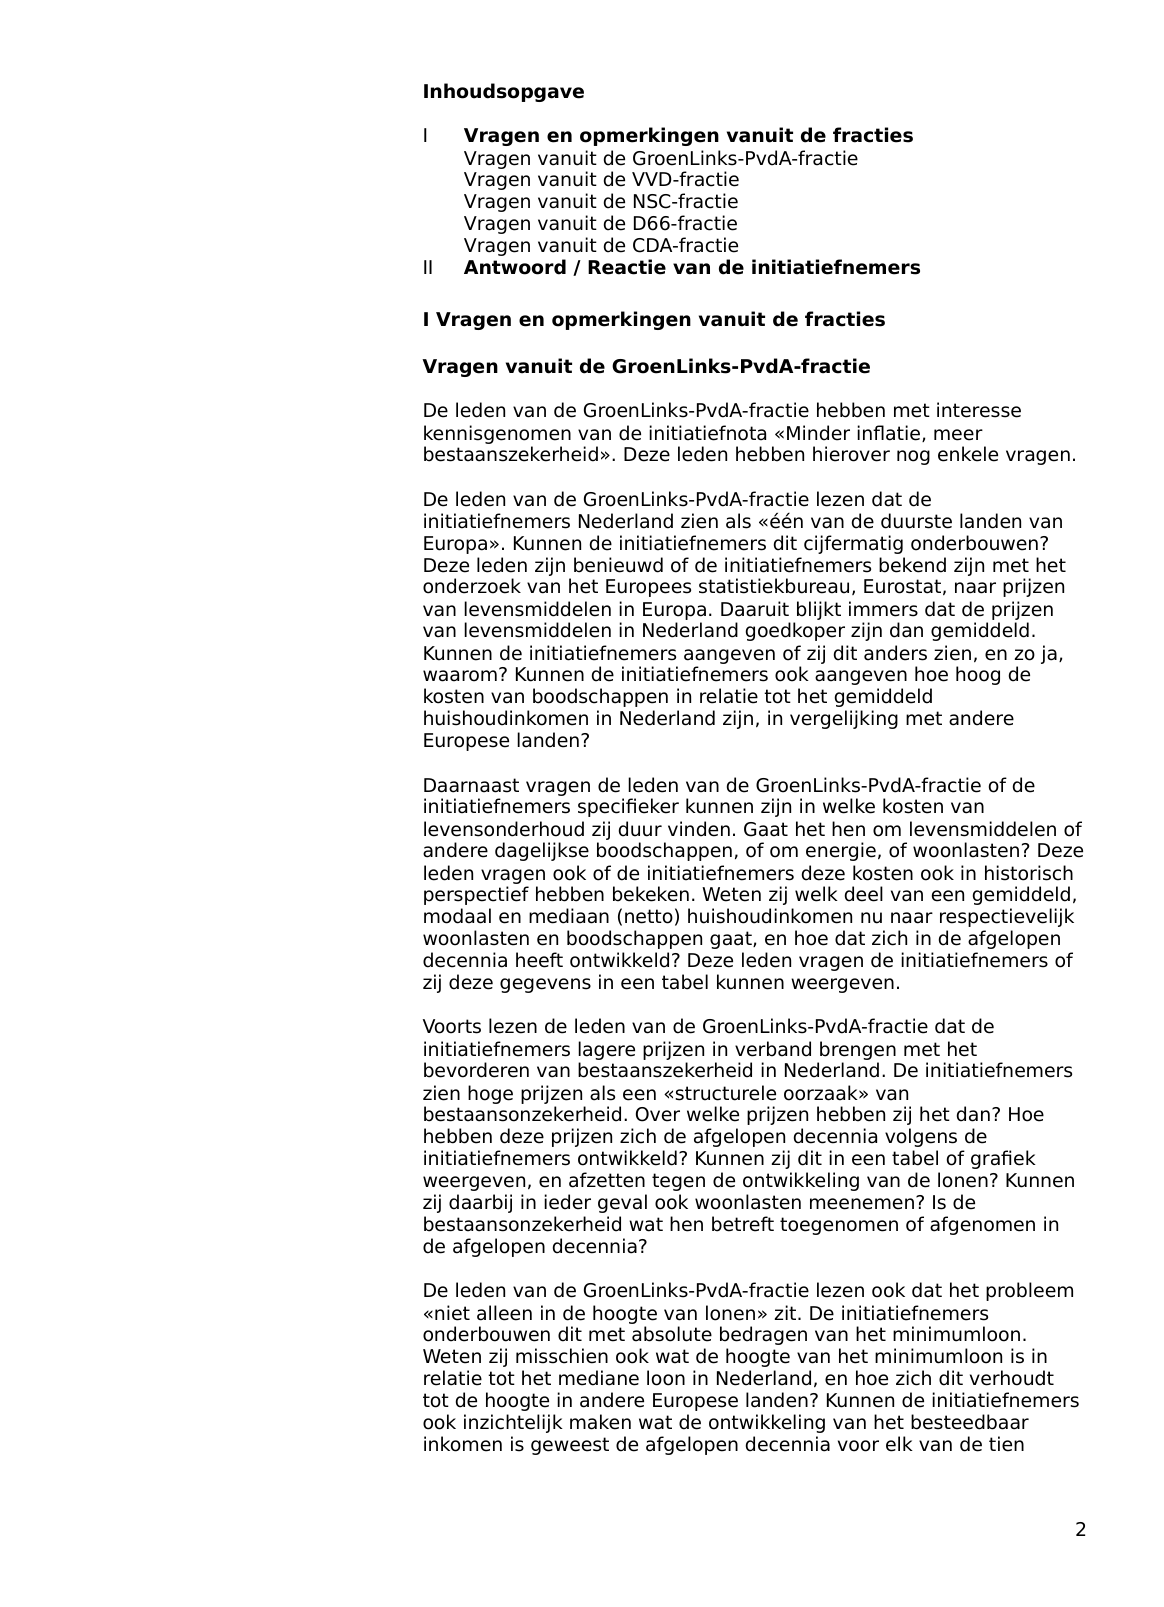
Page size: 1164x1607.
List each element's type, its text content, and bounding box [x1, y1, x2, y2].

text Vragen vanuit de GroenLinks-PvdA-fractie [464, 147, 1087, 169]
text Vragen vanuit de CDA-fractie [464, 235, 1087, 257]
text De leden van de GroenLinks-PvdA-fractie lezen ook dat het probleem «niet alleen in de hoogte van lonen» zit. De initiatiefnemers onderbouwen dit met absolute bedragen van het minimumloon. Weten zij misschien ook wat de hoogte van het minimumloon is in relatie tot het mediane loon in Nederland, en hoe zich dit verhoudt tot de hoogte in andere Europese landen? Kunnen de initiatiefnemers ook inzichtelijk maken wat de ontwikkeling van het besteedbaar inkomen is geweest de afgelopen decennia voor elk van de tien [422, 1280, 1087, 1456]
text De leden van de GroenLinks-PvdA-fractie hebben met interesse kennisgenomen van de initiatiefnota «Minder inflatie, meer bestaanszekerheid». Deze leden hebben hierover nog enkele vragen. [422, 400, 1087, 466]
text Daarnaast vragen de leden van de GroenLinks-PvdA-fractie of de initiatiefnemers specifieker kunnen zijn in welke kosten van levensonderhoud zij duur vinden. Gaat het hen om levensmiddelen of andere dagelijkse boodschappen, of om energie, of woonlasten? Deze leden vragen ook of de initiatiefnemers deze kosten ook in historisch perspectief hebben bekeken. Weten zij welk deel van een gemiddeld, modaal en mediaan (netto) huishoudinkomen nu naar respectievelijk woonlasten en boodschappen gaat, en hoe dat zich in de afgelopen decennia heeft ontwikkeld? Deze leden vragen de initiatiefnemers of zij deze gegevens in een tabel kunnen weergeven. [422, 774, 1087, 994]
text Vragen vanuit de VVD-fractie [464, 169, 1087, 191]
subtitle Inhoudsopgave [422, 81, 1087, 103]
text Voorts lezen de leden van de GroenLinks-PvdA-fractie dat de initiatiefnemers lagere prijzen in verband brengen met het bevorderen van bestaanszekerheid in Nederland. De initiatiefnemers zien hoge prijzen als een «structurele oorzaak» van bestaansonzekerheid. Over welke prijzen hebben zij het dan? Hoe hebben deze prijzen zich de afgelopen decennia volgens de initiatiefnemers ontwikkeld? Kunnen zij dit in een tabel of grafiek weergeven, en afzetten tegen de ontwikkeling van de lonen? Kunnen zij daarbij in ieder geval ook woonlasten meenemen? Is de bestaansonzekerheid wat hen betreft toegenomen of afgenomen in de afgelopen decennia? [422, 1016, 1087, 1258]
subtitle Vragen vanuit de GroenLinks-PvdA-fractie [422, 356, 1087, 378]
text II Antwoord / Reactie van de initiatiefnemers [422, 257, 1087, 279]
subtitle I Vragen en opmerkingen vanuit de fracties [422, 309, 1087, 331]
text I Vragen en opmerkingen vanuit de fracties [422, 125, 1087, 147]
text Vragen vanuit de NSC-fractie [464, 191, 1087, 213]
text De leden van de GroenLinks-PvdA-fractie lezen dat de initiatiefnemers Nederland zien als «één van de duurste landen van Europa». Kunnen de initiatiefnemers dit cijfermatig onderbouwen? Deze leden zijn benieuwd of de initiatiefnemers bekend zijn met het onderzoek van het Europees statistiekbureau, Eurostat, naar prijzen van levensmiddelen in Europa. Daaruit blijkt immers dat de prijzen van levensmiddelen in Nederland goedkoper zijn dan gemiddeld. Kunnen de initiatiefnemers aangeven of zij dit anders zien, en zo ja, waarom? Kunnen de initiatiefnemers ook aangeven hoe hoog de kosten van boodschappen in relatie tot het gemiddeld huishoudinkomen in Nederland zijn, in vergelijking met andere Europese landen? [422, 488, 1087, 752]
text Vragen vanuit de D66-fractie [464, 213, 1087, 235]
